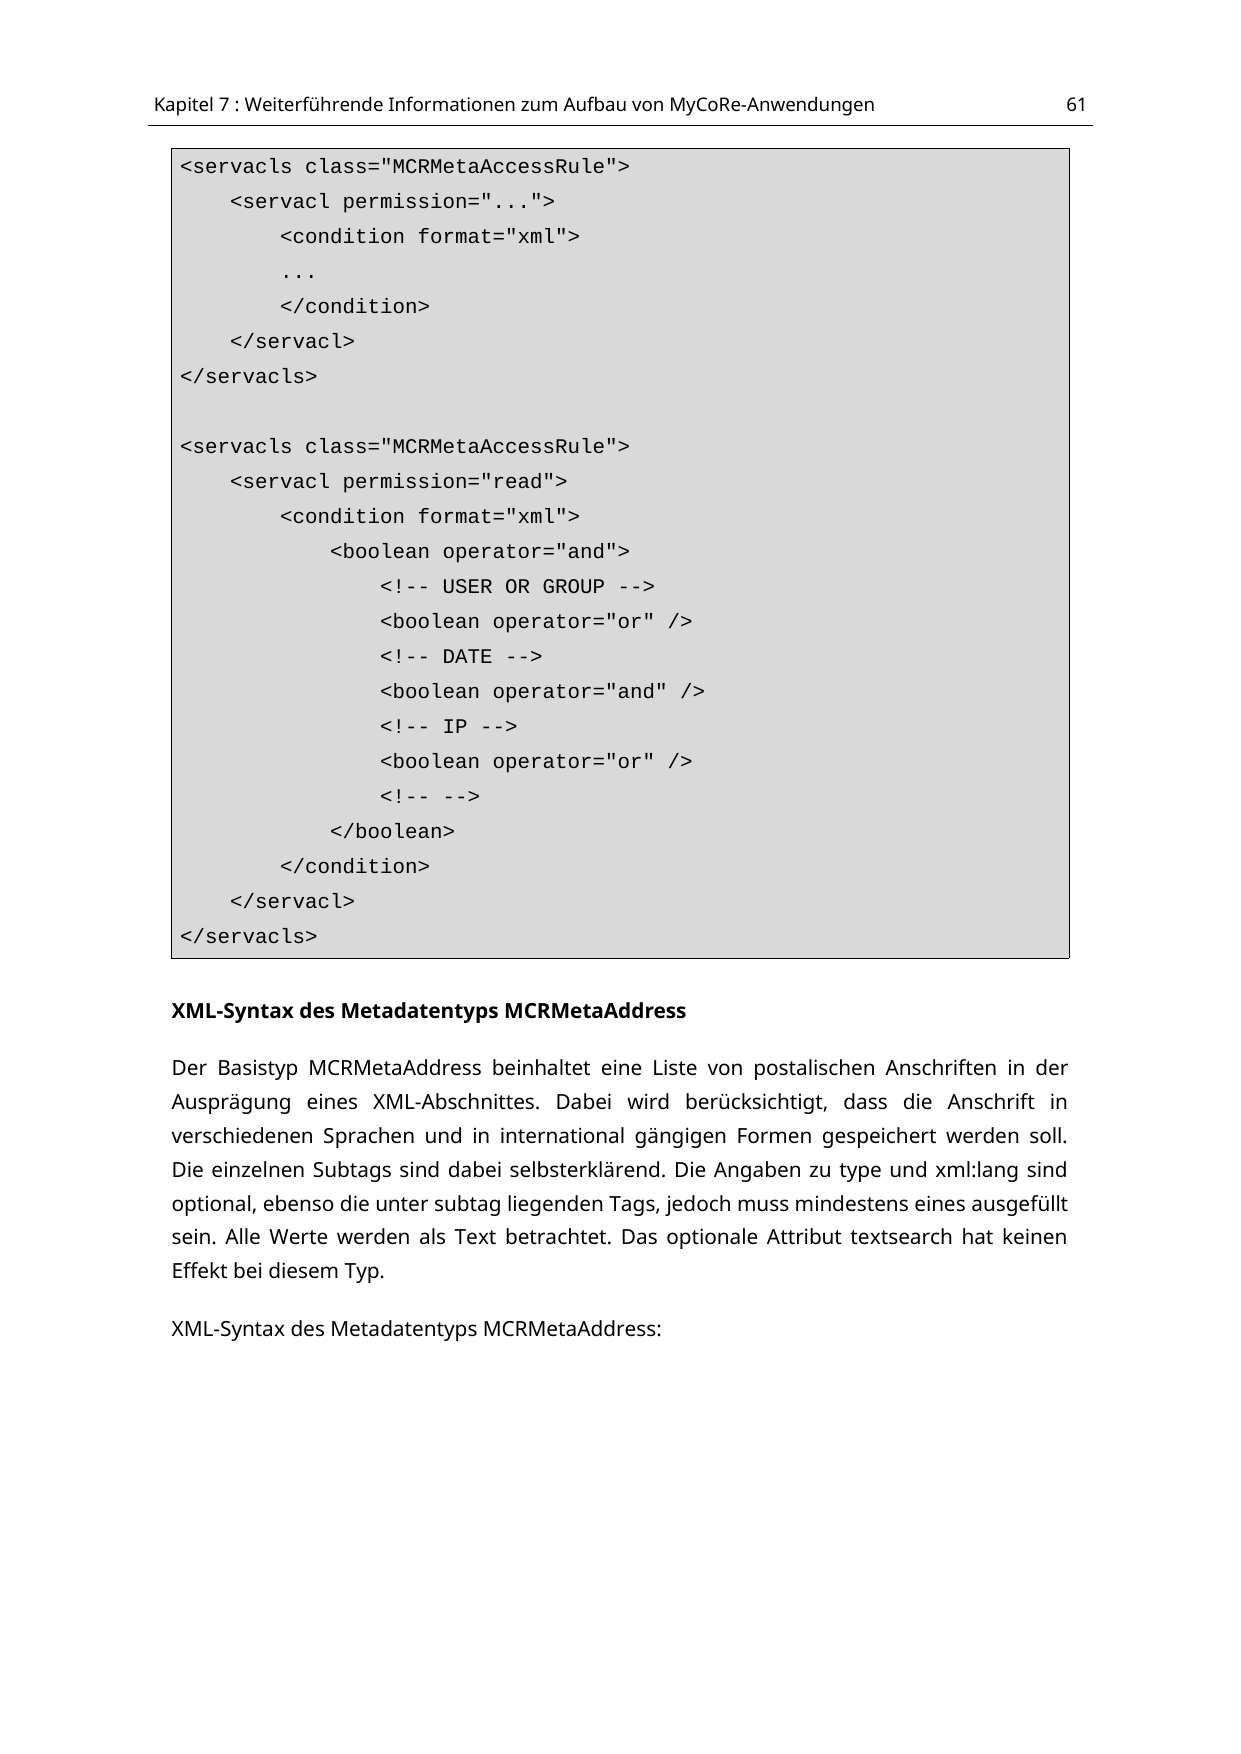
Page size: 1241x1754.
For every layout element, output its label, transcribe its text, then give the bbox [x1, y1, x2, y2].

text <boolean operator="and"> [172, 533, 1069, 564]
text <boolean operator="or" /> [172, 743, 1069, 774]
text <condition format="xml"> [172, 218, 1069, 249]
text </boolean> [172, 813, 1069, 844]
text <servacls class="MCRMetaAccessRule"> [172, 149, 1069, 179]
text <boolean operator="and" /> [172, 673, 1069, 704]
text <!-- IP --> [172, 708, 1069, 739]
text </servacls> [172, 918, 1069, 958]
text </condition> [172, 288, 1069, 319]
text <boolean operator="or" /> [172, 603, 1069, 634]
text </servacl> [172, 323, 1069, 354]
text <!-- --> [172, 778, 1069, 809]
text <servacl permission="..."> [172, 183, 1069, 214]
text XML-Syntax des Metadatentyps MCRMetaAddress: [171, 1314, 1069, 1342]
text </condition> [172, 848, 1069, 879]
text <servacl permission="read"> [172, 463, 1069, 494]
text </servacls> [172, 358, 1069, 389]
text Der Basistyp MCRMetaAddress beinhaltet eine Liste von postalischen Anschriften in der Ausprägung eines XML-Abschnittes. Dabei wird berücksichtigt, dass die Anschrift in verschiedenen Sprachen und in international gängigen Formen gespeichert werden soll. Die einzelnen Subtags sind dabei selbsterklärend. Die Angaben zu type und xml:lang sind optional, ebenso die unter subtag liegenden Tags, jedoch muss mindestens eines ausgefüllt sein. Alle Werte werden als Text betrachtet. Das optionale Attribut textsearch hat keinen Effekt bei diesem Typ. [171, 1053, 1069, 1284]
subtitle XML-Syntax des Metadatentyps MCRMetaAddress [171, 996, 1092, 1024]
text </servacl> [172, 883, 1069, 914]
text <!-- USER OR GROUP --> [172, 568, 1069, 599]
text <servacls class="MCRMetaAccessRule"> [172, 428, 1069, 459]
text <condition format="xml"> [172, 498, 1069, 529]
text ... [172, 253, 1069, 284]
text <!-- DATE --> [172, 638, 1069, 669]
